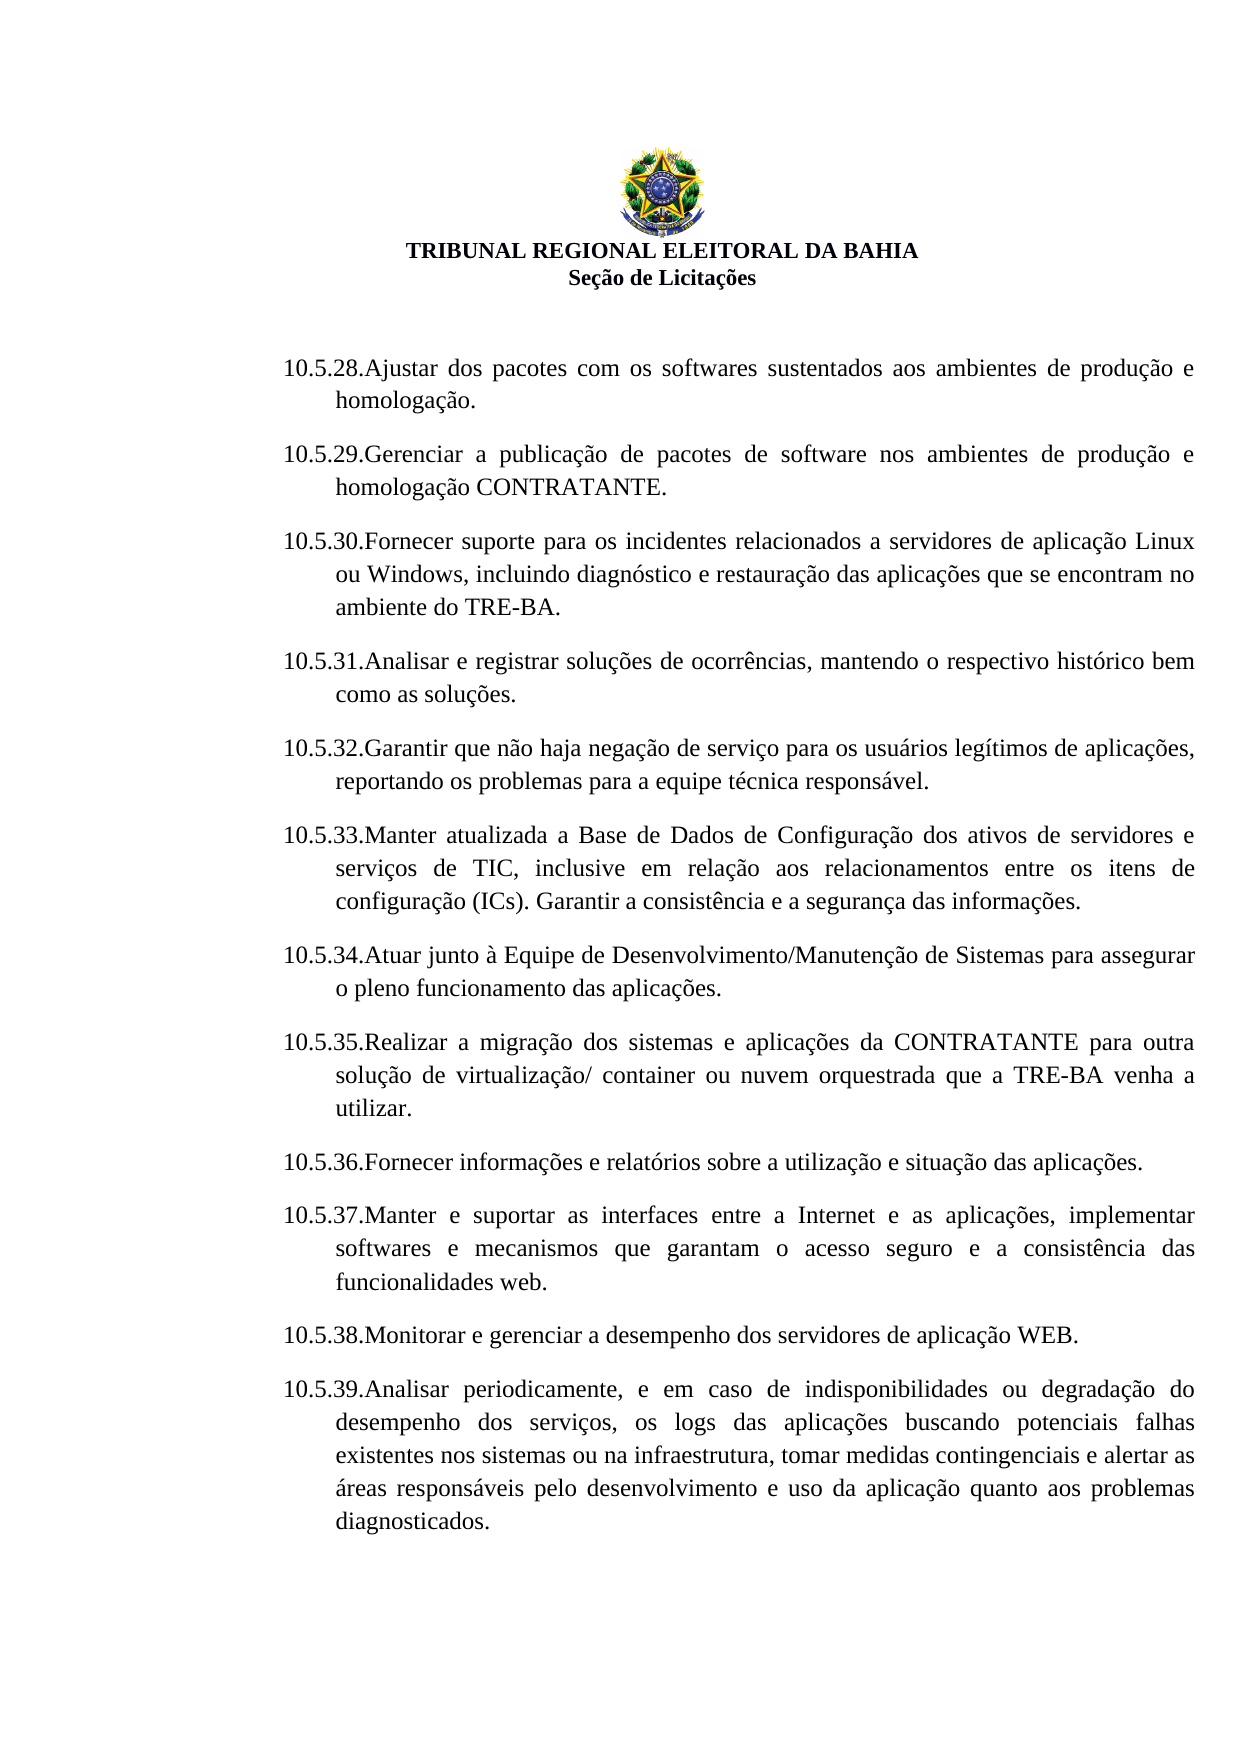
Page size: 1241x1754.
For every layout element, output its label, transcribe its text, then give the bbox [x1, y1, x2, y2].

list Manter e suportar as interfaces entre a Internet e as aplicações, implementar softwares e mecanismos que garantam o acesso seguro e a consistência das funcionalidades web. [283, 1201, 1196, 1295]
list Realizar a migração dos sistemas e aplicações da CONTRATANTE para outra solução de virtualização/ container ou nuvem orquestrada que a TRE-BA venha a utilizar. [283, 1027, 1196, 1122]
list Analisar periodicamente, e em caso de indisponibilidades ou degradação do desempenho dos serviços, os logs das aplicações buscando potenciais falhas existentes nos sistemas ou na infraestrutura, tomar medidas contingenciais e alertar as áreas responsáveis pelo desenvolvimento e uso da aplicação quanto aos problemas diagnosticados. [283, 1374, 1196, 1535]
list Monitorar e gerenciar a desempenho dos servidores de aplicação WEB. [283, 1320, 1196, 1349]
list Gerenciar a publicação de pacotes de software nos ambientes de produção e homologação CONTRATANTE. [283, 439, 1196, 501]
list Fornecer suporte para os incidentes relacionados a servidores de aplicação Linux ou Windows, incluindo diagnóstico e restauração das aplicações que se encontram no ambiente do TRE-BA. [283, 526, 1196, 621]
list Garantir que não haja negação de serviço para os usuários legítimos de aplicações, reportando os problemas para a equipe técnica responsável. [283, 733, 1196, 795]
list Fornecer informações e relatórios sobre a utilização e situação das aplicações. [283, 1147, 1196, 1175]
list Manter atualizada a Base de Dados de Configuração dos ativos de servidores e serviços de TIC, inclusive em relação aos relacionamentos entre os itens de configuração (ICs). Garantir a consistência e a segurança das informações. [283, 820, 1196, 915]
list Atuar junto à Equipe de Desenvolvimento/Manutenção de Sistemas para assegurar o pleno funcionamento das aplicações. [283, 940, 1196, 1002]
list Ajustar dos pacotes com os softwares sustentados aos ambientes de produção e homologação. [283, 353, 1196, 414]
list Analisar e registrar soluções de ocorrências, mantendo o respectivo histórico bem como as soluções. [283, 646, 1196, 708]
